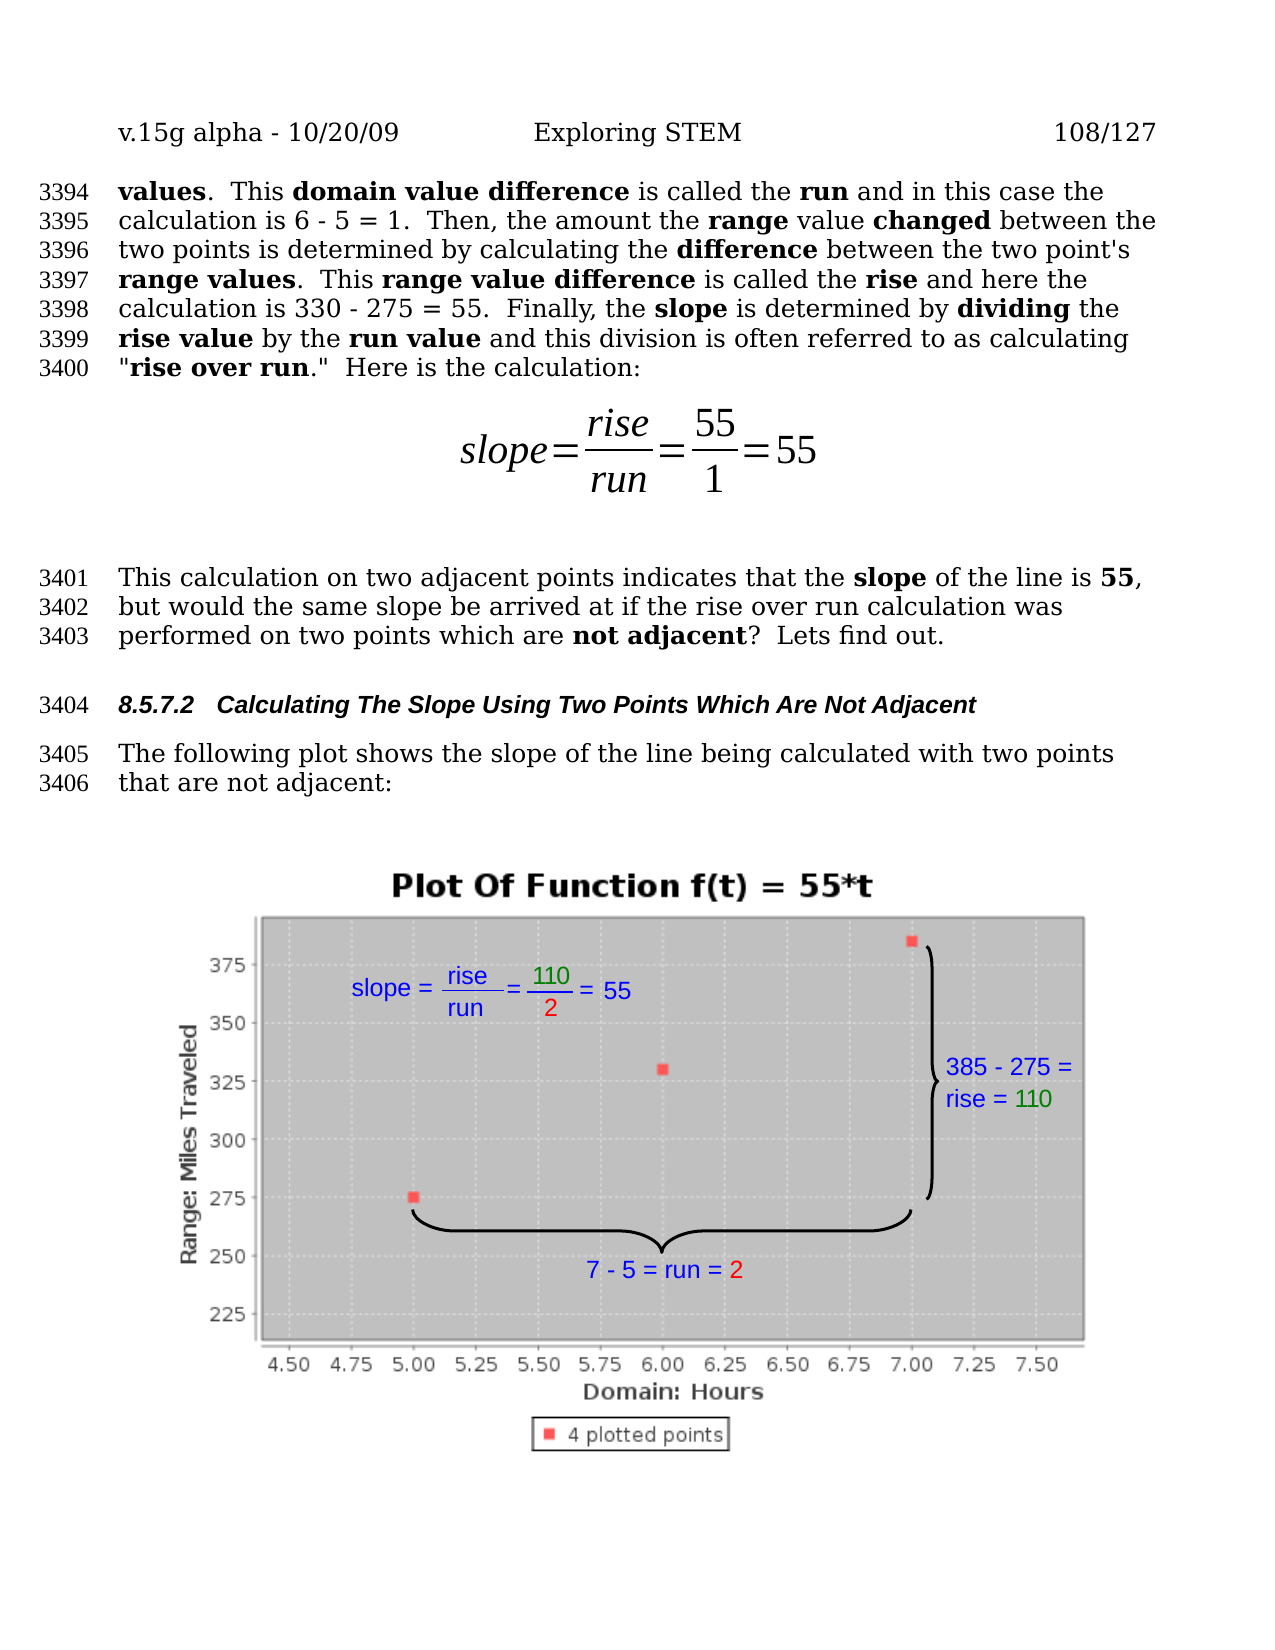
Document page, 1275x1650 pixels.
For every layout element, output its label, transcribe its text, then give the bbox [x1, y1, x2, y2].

subtitle Calculating The Slope Using Two Points Which Are Not Adjacent [118, 690, 1157, 718]
text This calculation on two adjacent points indicates that the slope of the line is 55, but would the same slope be arrived at if the rise over run calculation was performed on two points which are not adjacent? Lets find out. [118, 563, 1157, 651]
text values. This domain value difference is called the run and in this case the calculation is 6 - 5 = 1. Then, the amount the range value changed between the two points is determined by calculating the difference between the two point's range values. This range value difference is called the rise and here the calculation is 330 - 275 = 55. Finally, the slope is determined by dividing the rise value by the run value and this division is often referred to as calculating "rise over run." Here is the calculation: [118, 177, 1157, 382]
text The following plot shows the slope of the line being calculated with two points that are not adjacent: [118, 739, 1157, 798]
